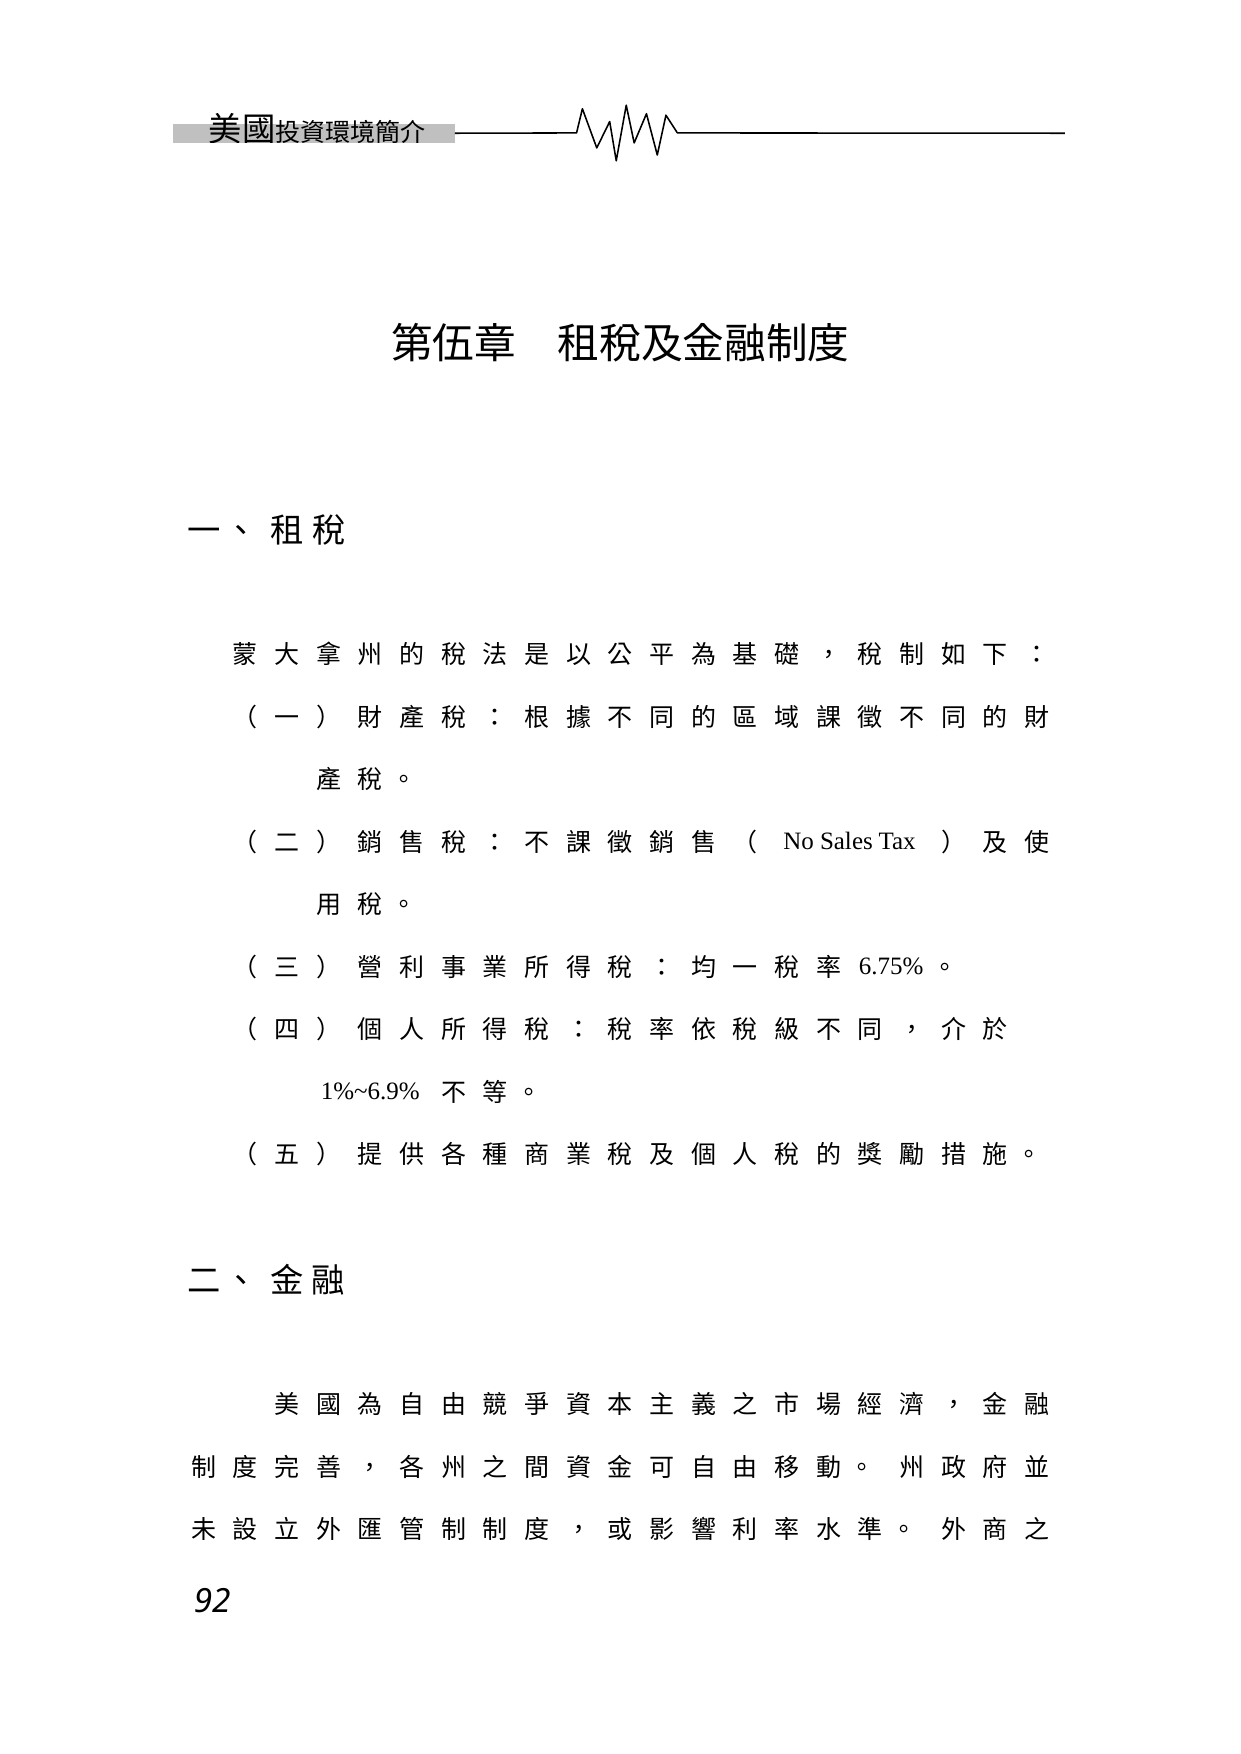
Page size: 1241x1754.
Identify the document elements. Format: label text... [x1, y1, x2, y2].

text 蒙大拿州的稅法是以公平為基礎，稅制如下： [207, 611, 1058, 674]
text （二）銷售稅：不課徵銷售（No Sales Tax）及使用稅。 [207, 799, 1058, 924]
text （一）財產稅：根據不同的區域課徵不同的財產稅。 [207, 674, 1058, 799]
text （三）營利事業所得稅：均一稅率6.75%。 [207, 924, 1058, 986]
text 第伍章 租稅及金融制度 [183, 299, 1058, 361]
text （四）個人所得稅：稅率依稅級不同，介於1%~6.9%不等。 [207, 986, 1058, 1111]
text 一、租稅 [183, 486, 1058, 549]
text 二、金融 [183, 1236, 1058, 1299]
text （五）提供各種商業稅及個人稅的獎勵措施。 [207, 1111, 1058, 1174]
text 美國為自由競爭資本主義之市場經濟，金融制度完善，各州之間資金可自由移動。州政府並未設立外匯管制制度，或影響利率水準。外商之 [183, 1361, 1058, 1549]
